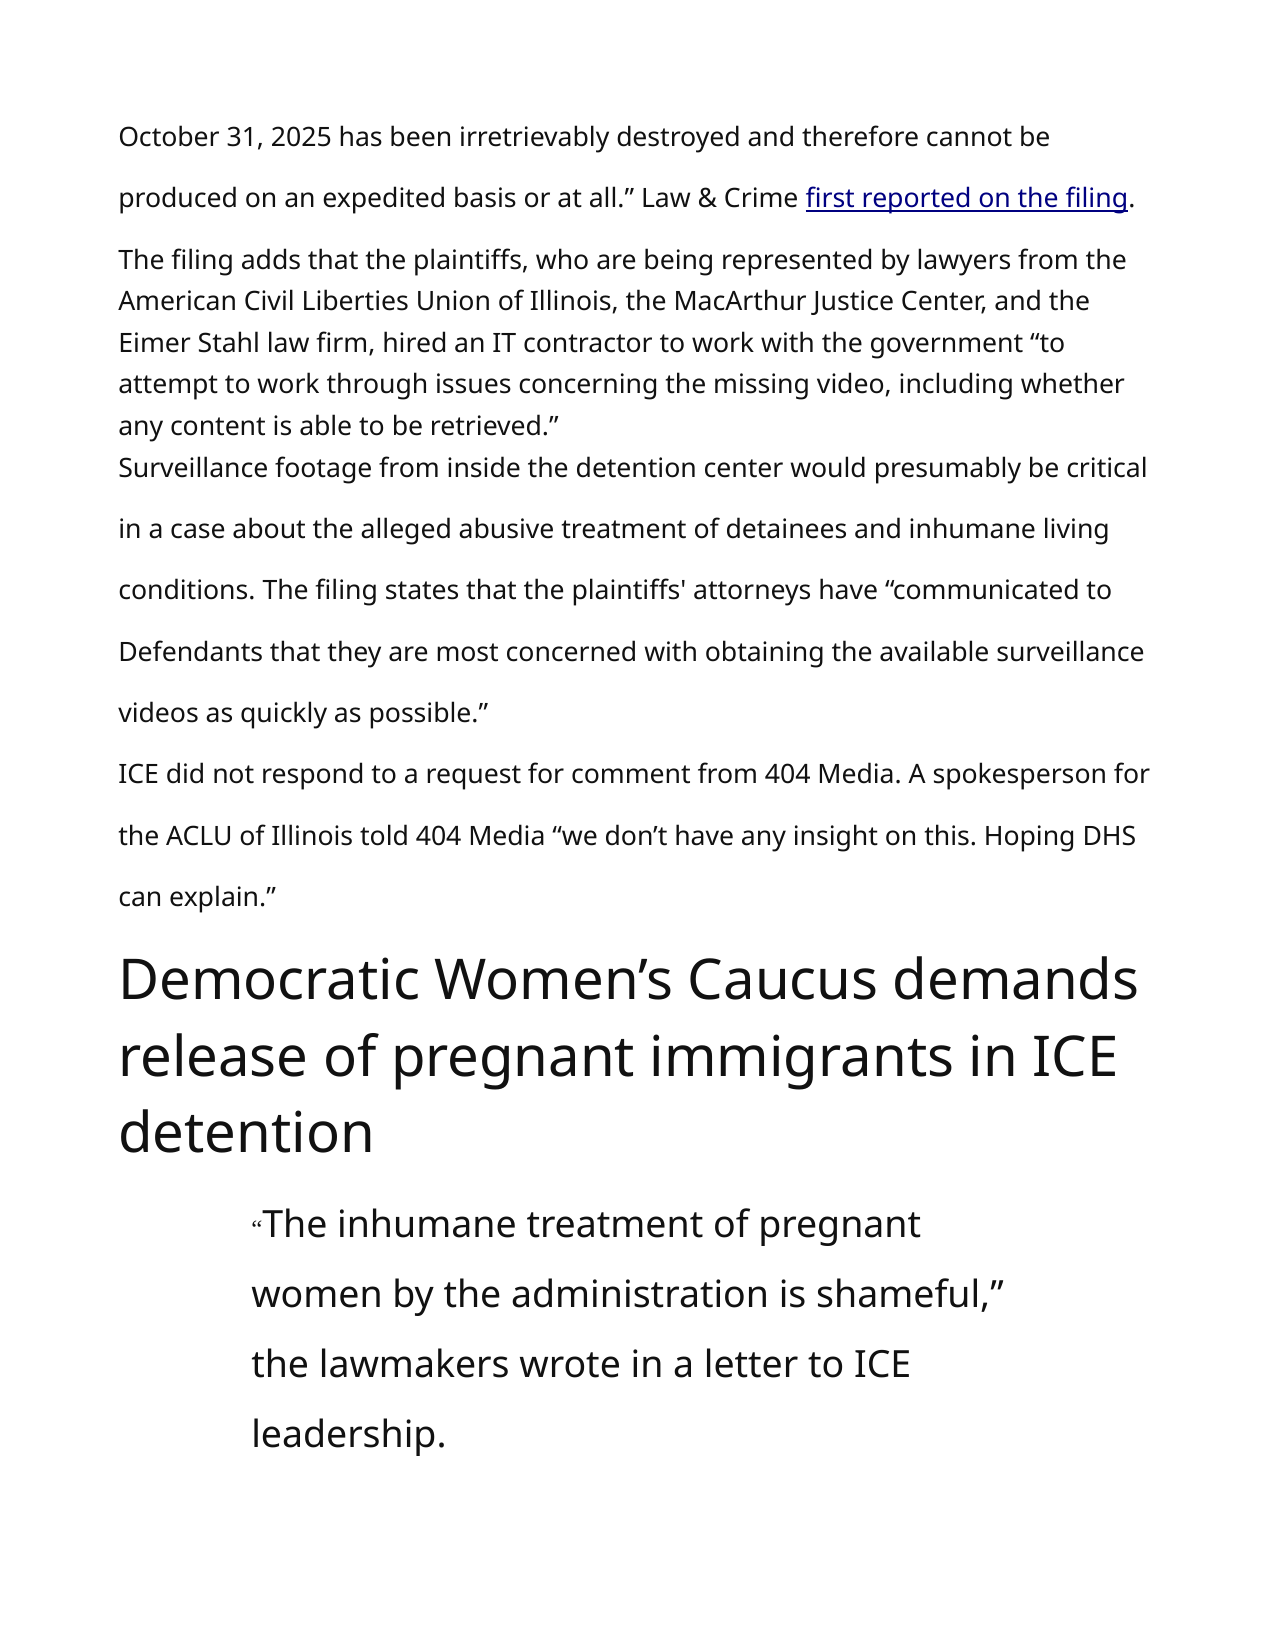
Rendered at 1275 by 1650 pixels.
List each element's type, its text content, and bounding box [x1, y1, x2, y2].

text “The inhumane treatment of pregnant women by the administration is shameful,” the lawmakers wrote in a letter to ICE leadership. [251, 1198, 1024, 1458]
text ICE did not respond to a request for comment from 404 Media. A spokesperson for the ACLU of Illinois told 404 Media “we don’t have any insight on this. Hoping DHS can explain.” [118, 755, 1157, 914]
text October 31, 2025 has been irretrievably destroyed and therefore cannot be produced on an expedited basis or at all.” Law & Crime first reported on the filing. [118, 118, 1157, 216]
text Surveillance footage from inside the detention center would presumably be critical in a case about the alleged abusive treatment of detainees and inhumane living conditions. The filing states that the plaintiffs' attorneys have “communicated to Defendants that they are most concerned with obtaining the available surveillance videos as quickly as possible.” [118, 449, 1157, 730]
subtitle Democratic Women’s Caucus demands release of pregnant immigrants in ICE detention [118, 939, 1157, 1169]
text The filing adds that the plaintiffs, who are being represented by lawyers from the American Civil Liberties Union of Illinois, the MacArthur Justice Center, and the Eimer Stahl law firm, hired an IT contractor to work with the government “to attempt to work through issues concerning the missing video, including whether any content is able to be retrieved.” [118, 241, 1157, 443]
